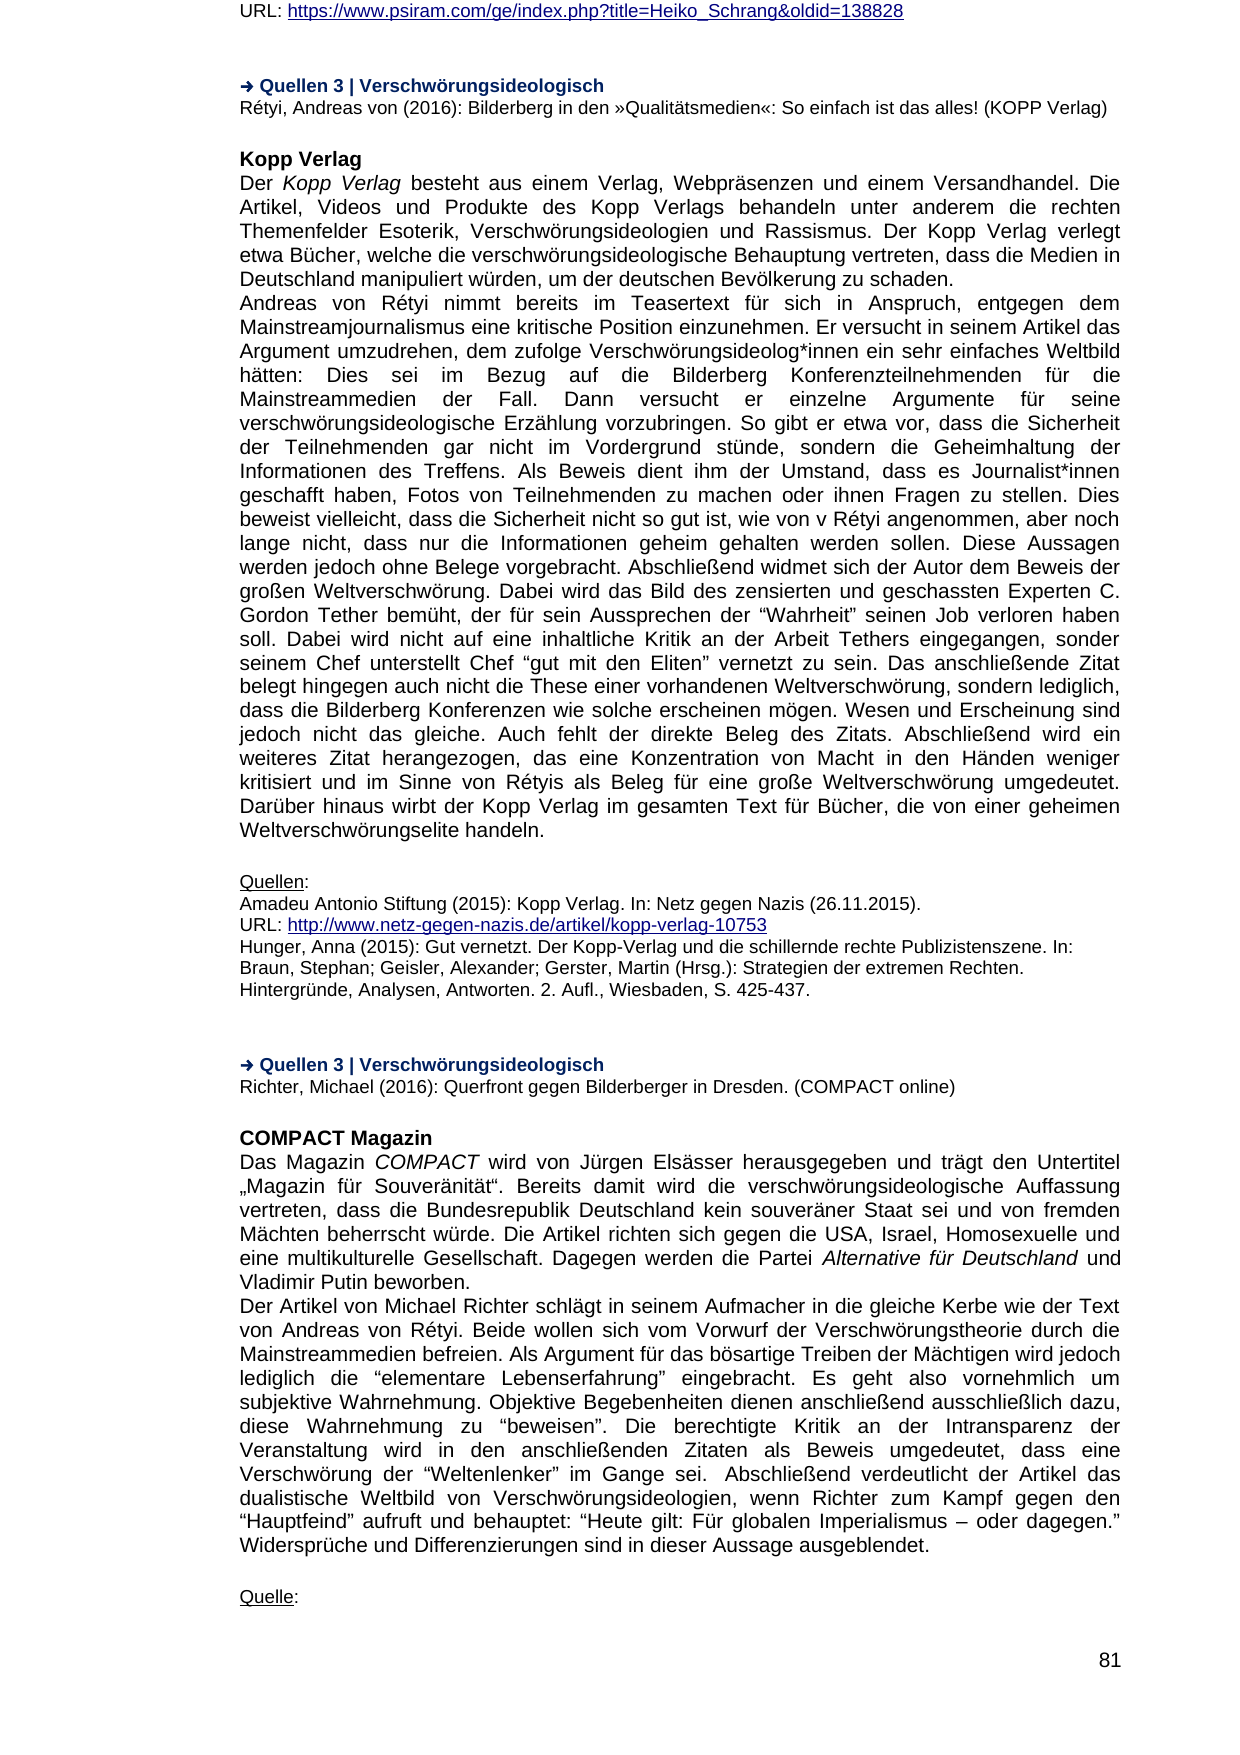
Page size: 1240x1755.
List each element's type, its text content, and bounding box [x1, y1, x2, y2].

text Das Magazin COMPACT wird von Jürgen Elsässer herausgegeben und trägt den Untertitel „Magazin für Souveränität“. Bereits damit wird die verschwörungsideologische Auffassung vertreten, dass die Bundesrepublik Deutschland kein souveräner Staat sei und von fremden Mächten beherrscht würde. Die Artikel richten sich gegen die USA, Israel, Homosexuelle und eine multikulturelle Gesellschaft. Dagegen werden die Partei Alternative für Deutschland und Vladimir Putin beworben. [239, 1150, 1121, 1294]
text → Quellen 3 | Verschwörungsideologisch [239, 1054, 1121, 1076]
text Kopp Verlag [239, 147, 1121, 171]
text Rétyi, Andreas von (2016): Bilderberg in den »Qualitätsmedien«: So einfach ist das alles! (KOPP Verlag) [239, 97, 1121, 118]
text Der Kopp Verlag besteht aus einem Verlag, Webpräsenzen und einem Versandhandel. Die Artikel, Videos und Produkte des Kopp Verlags behandeln unter anderem die rechten Themenfelder Esoterik, Verschwörungsideologien und Rassismus. Der Kopp Verlag verlegt etwa Bücher, welche die verschwörungsideologische Behauptung vertreten, dass die Medien in Deutschland manipuliert würden, um der deutschen Bevölkerung zu schaden. [239, 171, 1121, 291]
text Quelle: [239, 1586, 1121, 1607]
text Der Artikel von Michael Richter schlägt in seinem Aufmacher in die gleiche Kerbe wie der Text von Andreas von Rétyi. Beide wollen sich vom Vorwurf der Verschwörungstheorie durch die Mainstreammedien befreien. Als Argument für das bösartige Treiben der Mächtigen wird jedoch lediglich die “elementare Lebenserfahrung” eingebracht. Es geht also vornehmlich um subjektive Wahrnehmung. Objektive Begebenheiten dienen anschließend ausschließlich dazu, diese Wahrnehmung zu “beweisen”. Die berechtigte Kritik an der Intransparenz der Veranstaltung wird in den anschließenden Zitaten als Beweis umgedeutet, dass eine Verschwörung der “Weltenlenker” im Gange sei. Abschließend verdeutlicht der Artikel das dualistische Weltbild von Verschwörungsideologien, wenn Richter zum Kampf gegen den “Hauptfeind” aufruft und behauptet: “Heute gilt: Für globalen Imperialismus – oder dagegen.” Widersprüche und Differenzierungen sind in dieser Aussage ausgeblendet. [239, 1294, 1121, 1557]
text COMPACT Magazin [239, 1126, 1121, 1150]
text Amadeu Antonio Stiftung (2015): Kopp Verlag. In: Netz gegen Nazis (26.11.2015). [239, 892, 1121, 914]
text Hunger, Anna (2015): Gut vernetzt. Der Kopp-Verlag und die schillernde rechte Publizistenszene. In: Braun, Stephan; Geisler, Alexander; Gerster, Martin (Hrsg.): Strategien der extremen Rechten. Hintergründe, Analysen, Antworten. 2. Aufl., Wiesbaden, S. 425-437. [239, 936, 1121, 1000]
text → Quellen 3 | Verschwörungsideologisch [239, 75, 1121, 97]
text URL: http://www.netz-gegen-nazis.de/artikel/kopp-verlag-10753 [239, 914, 1121, 936]
text Richter, Michael (2016): Querfront gegen Bilderberger in Dresden. (COMPACT online) [239, 1076, 1121, 1097]
text URL: https://www.psiram.com/ge/index.php?title=Heiko_Schrang&oldid=138828 [239, 0, 1121, 22]
text Andreas von Rétyi nimmt bereits im Teasertext für sich in Anspruch, entgegen dem Mainstreamjournalismus eine kritische Position einzunehmen. Er versucht in seinem Artikel das Argument umzudrehen, dem zufolge Verschwörungsideolog*innen ein sehr einfaches Weltbild hätten: Dies sei im Bezug auf die Bilderberg Konferenzteilnehmenden für die Mainstreammedien der Fall. Dann versucht er einzelne Argumente für seine verschwörungsideologische Erzählung vorzubringen. So gibt er etwa vor, dass die Sicherheit der Teilnehmenden gar nicht im Vordergrund stünde, sondern die Geheimhaltung der Informationen des Treffens. Als Beweis dient ihm der Umstand, dass es Journalist*innen geschafft haben, Fotos von Teilnehmenden zu machen oder ihnen Fragen zu stellen. Dies beweist vielleicht, dass die Sicherheit nicht so gut ist, wie von v Rétyi angenommen, aber noch lange nicht, dass nur die Informationen geheim gehalten werden sollen. Diese Aussagen werden jedoch ohne Belege vorgebracht. Abschließend widmet sich der Autor dem Beweis der großen Weltverschwörung. Dabei wird das Bild des zensierten und geschassten Experten C. Gordon Tether bemüht, der für sein Aussprechen der “Wahrheit” seinen Job verloren haben soll. Dabei wird nicht auf eine inhaltliche Kritik an der Arbeit Tethers eingegangen, sonder seinem Chef unterstellt Chef “gut mit den Eliten” vernetzt zu sein. Das anschließende Zitat belegt hingegen auch nicht die These einer vorhandenen Weltverschwörung, sondern lediglich, dass die Bilderberg Konferenzen wie solche erscheinen mögen. Wesen und Erscheinung sind jedoch nicht das gleiche. Auch fehlt der direkte Beleg des Zitats. Abschließend wird ein weiteres Zitat herangezogen, das eine Konzentration von Macht in den Händen weniger kritisiert und im Sinne von Rétyis als Beleg für eine große Weltverschwörung umgedeutet. Darüber hinaus wirbt der Kopp Verlag im gesamten Text für Bücher, die von einer geheimen Weltverschwörungselite handeln. [239, 291, 1121, 842]
text Quellen: [239, 871, 1121, 892]
